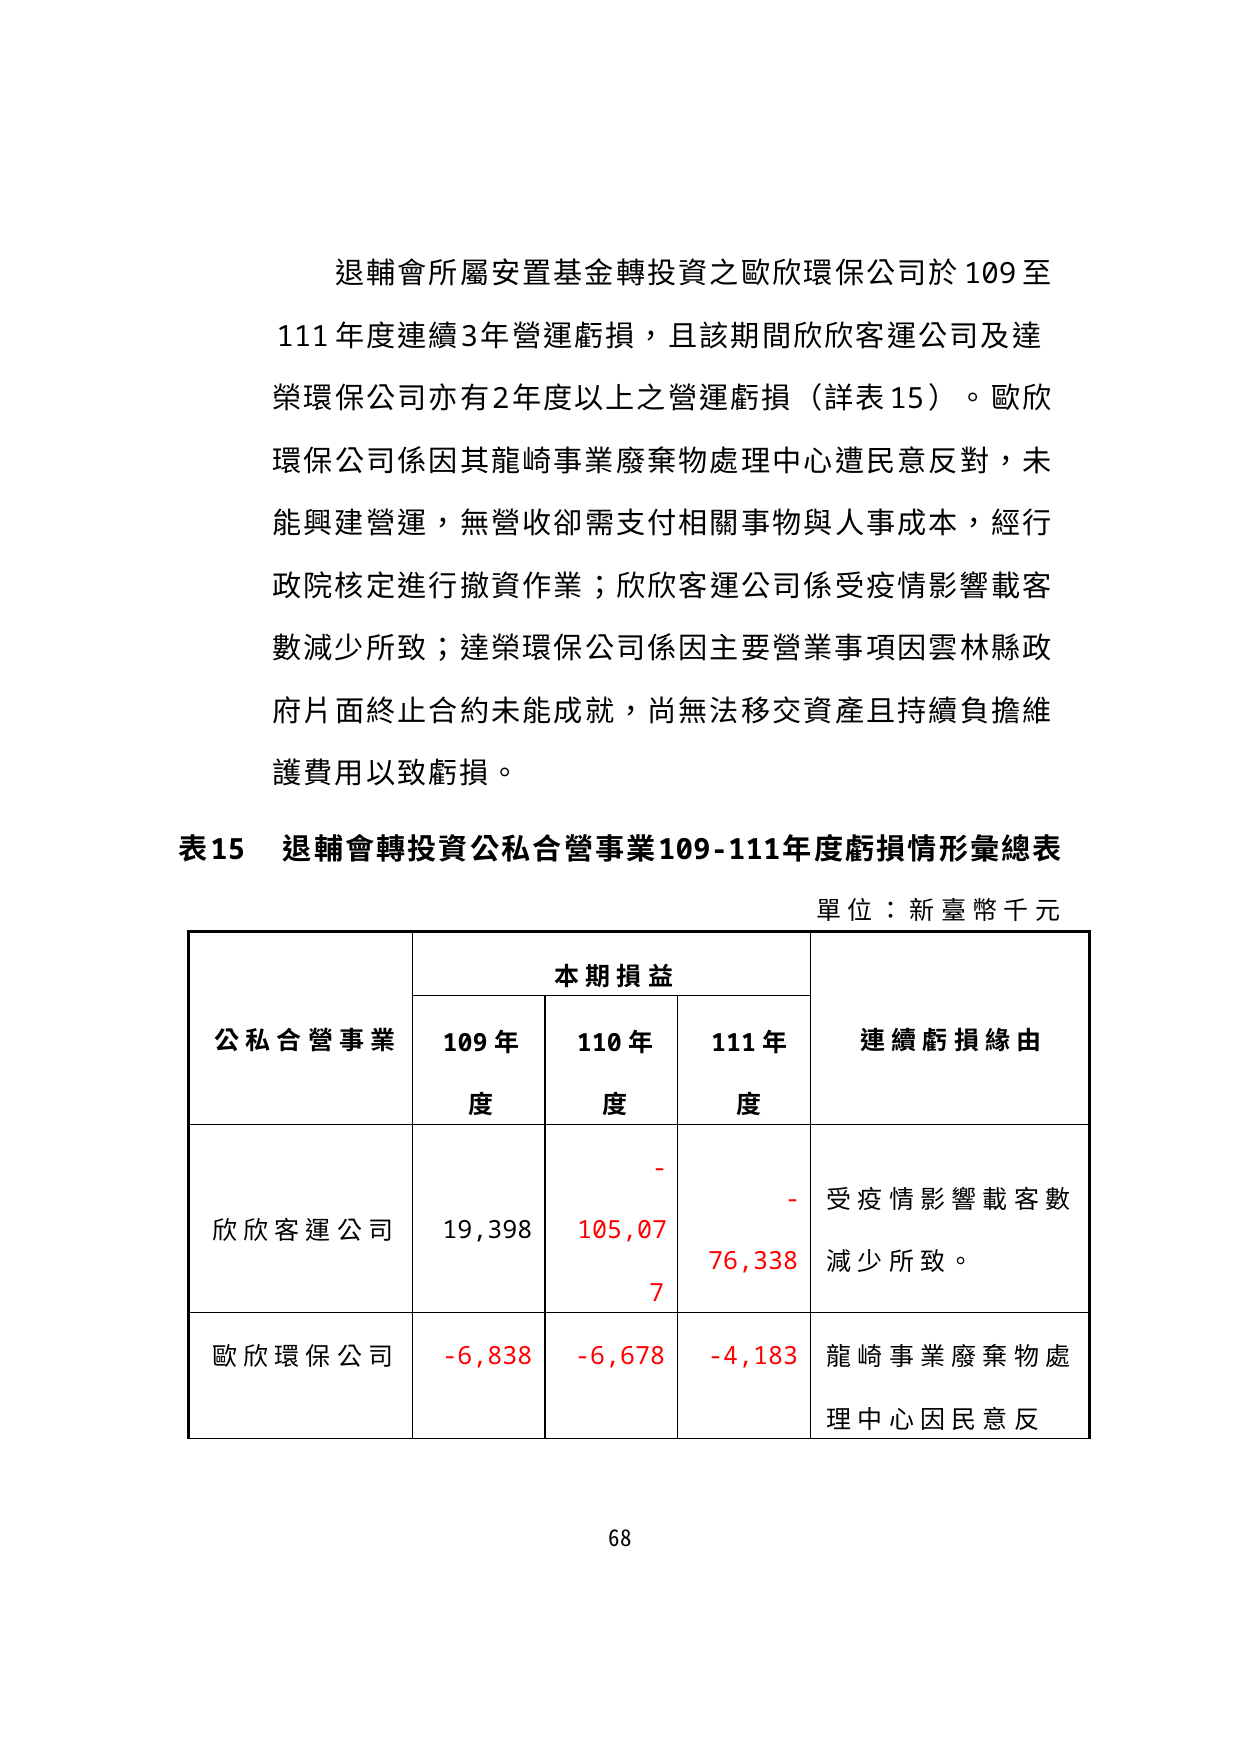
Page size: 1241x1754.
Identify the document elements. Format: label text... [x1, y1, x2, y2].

table_cell 歐欣環保公司 [190, 1313, 412, 1438]
table_cell 111年度 [678, 996, 810, 1123]
table_cell -4,183 [678, 1313, 810, 1438]
table_cell 欣欣客運公司 [190, 1125, 412, 1312]
table_cell 19,398 [413, 1125, 544, 1312]
table_cell -6,678 [546, 1313, 677, 1438]
text 退輔會所屬安置基金轉投資之歐欣環保公司於109至111年度連續3年營運虧損，且該期間欣欣客運公司及達榮環保公司亦有2年度以上之營運虧損（詳表15）。歐欣環保公司係因其龍崎事業廢棄物處理中心遭民意反對，未能興建營運，無營收卻需支付相關事物與人事成本，經行政院核定進行撤資作業；欣欣客運公司係受疫情影響載客數減少所致；達榮環保公司係因主要營業事項因雲林縣政府片面終止合約未能成就，尚無法移交資產且持續負擔維護費用以致虧損。 [266, 229, 1063, 792]
table_cell -105,077 [546, 1125, 677, 1312]
table_header 公私合營事業 [190, 933, 412, 1123]
table_cell -76,338 [678, 1125, 810, 1312]
table_cell 109年度 [413, 996, 544, 1123]
table_header 本期損益 [413, 933, 810, 995]
table_cell 受疫情影響載客數減少所致。 [811, 1125, 1088, 1312]
text 單位：新臺幣千元 [192, 867, 1063, 930]
table_cell 龍崎事業廢棄物處理中心因民意反 [811, 1313, 1088, 1438]
table_header 連續虧損緣由 [811, 933, 1088, 1123]
table_cell -6,838 [413, 1313, 544, 1438]
table_cell 110年度 [546, 996, 677, 1123]
text 表15 退輔會轉投資公私合營事業109-111年度虧損情形彙總表 [177, 805, 1063, 867]
